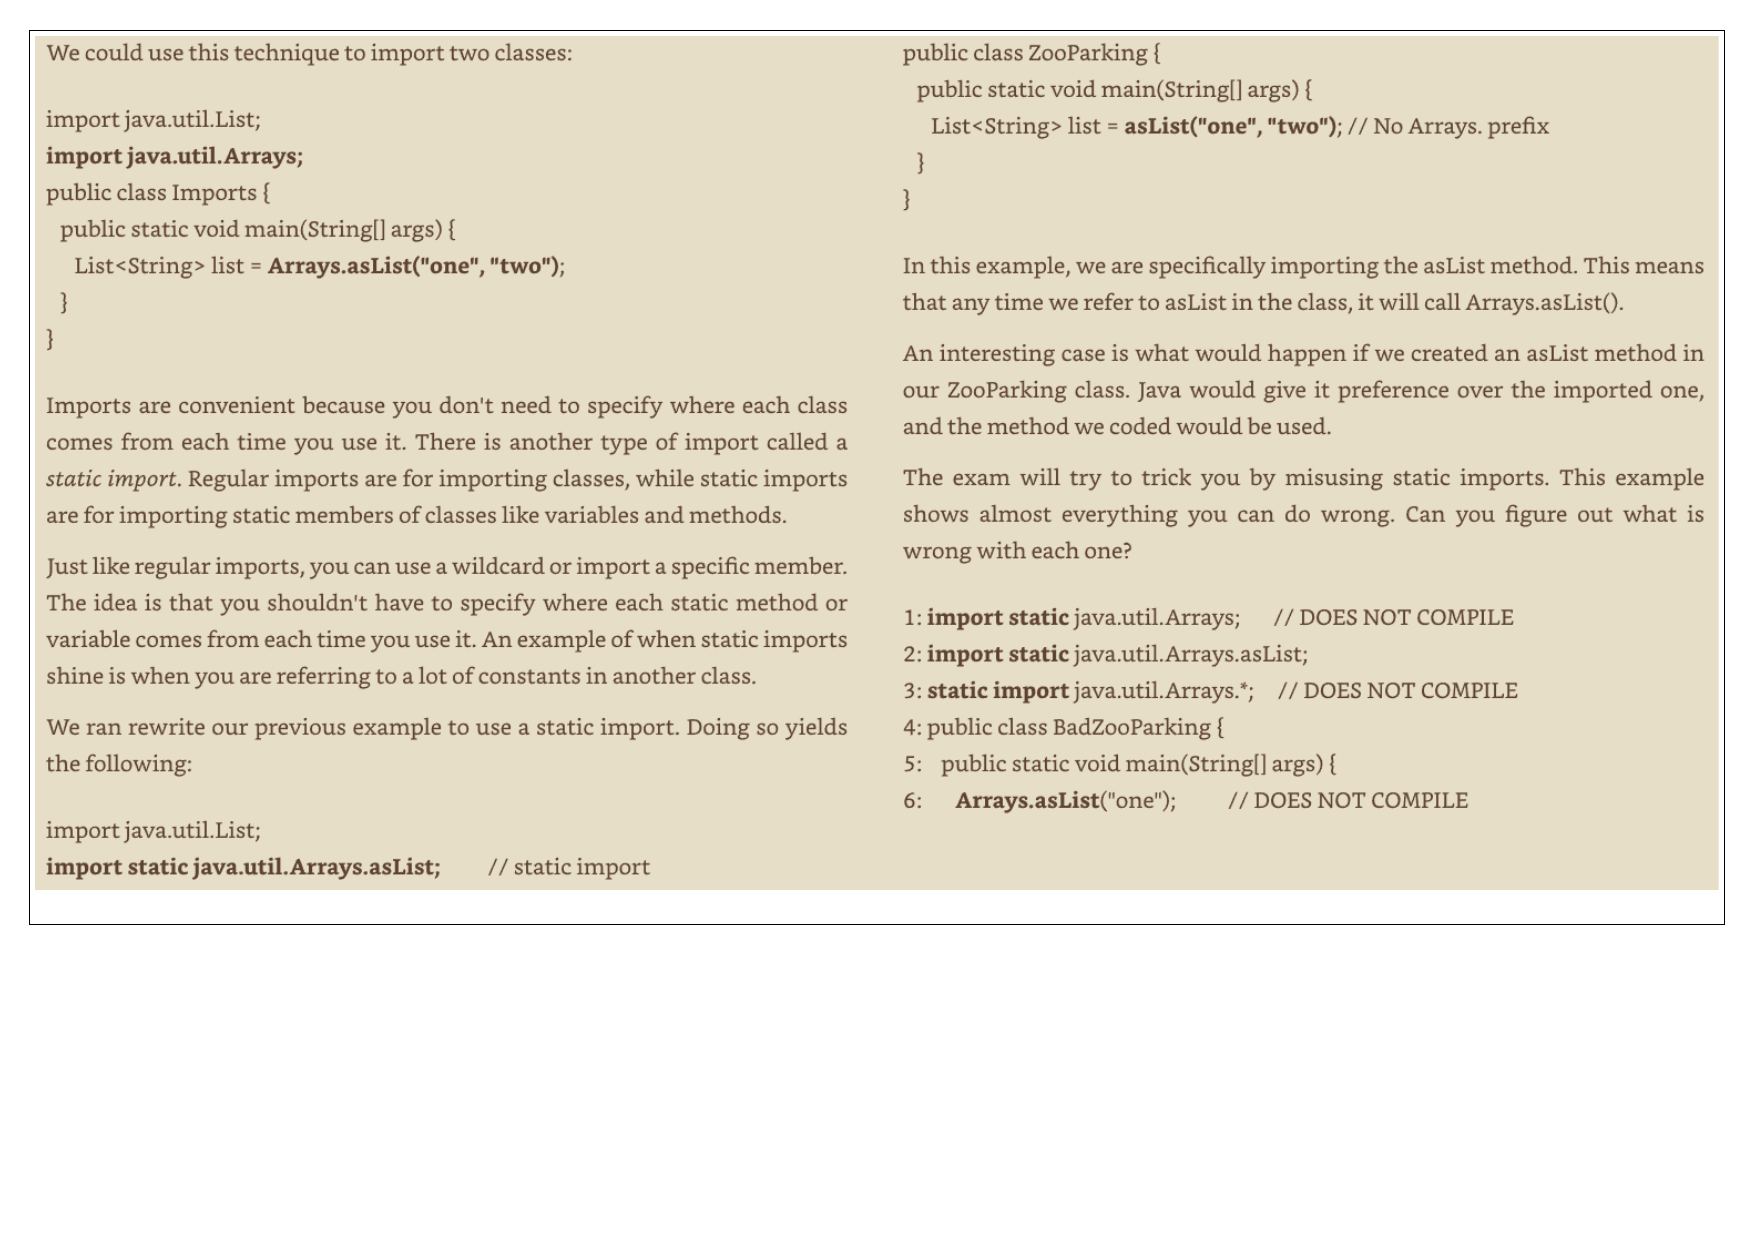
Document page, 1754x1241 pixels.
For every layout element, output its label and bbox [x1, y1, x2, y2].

table_cell [30, 31, 1724, 924]
picture [35, 36, 1719, 890]
